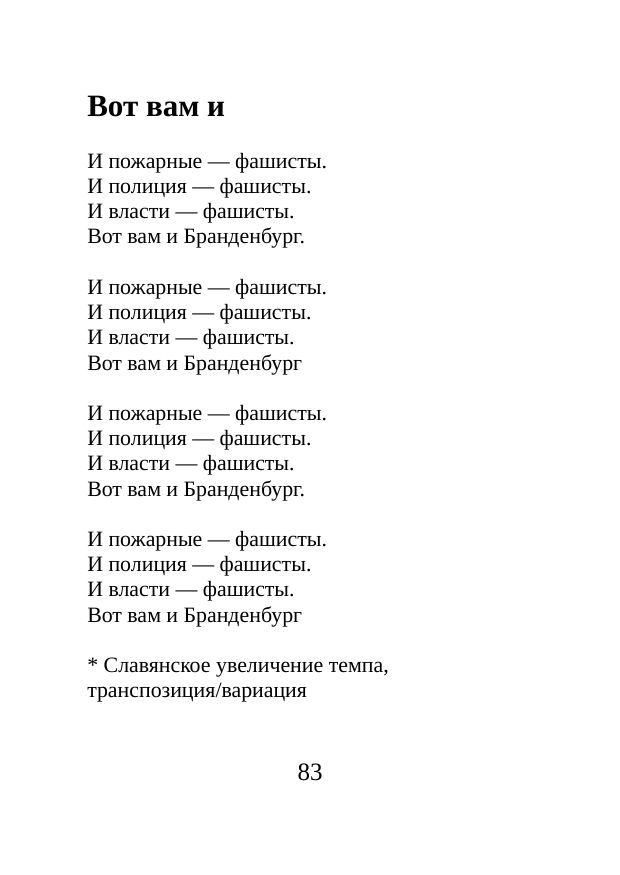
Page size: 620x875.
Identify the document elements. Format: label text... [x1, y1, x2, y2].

text И власти — фашисты. [87, 576, 532, 602]
text И пожарные — фашисты. [87, 274, 532, 299]
text И пожарные — фашисты. [87, 526, 532, 551]
text Вот вам и Бранденбург [87, 349, 532, 375]
text И пожарные — фашисты. [87, 148, 532, 173]
text И полиция — фашисты. [87, 425, 532, 450]
text И власти — фашисты. [87, 324, 532, 349]
text И полиция — фашисты. [87, 299, 532, 324]
text И пожарные — фашисты. [87, 400, 532, 425]
text * Славянское увеличение темпа, транспозиция/вариация [87, 652, 532, 702]
text Вот вам и [87, 87, 532, 123]
text И полиция — фашисты. [87, 173, 532, 198]
text Вот вам и Бранденбург [87, 602, 532, 627]
text И власти — фашисты. [87, 450, 532, 476]
text Вот вам и Бранденбург. [87, 223, 532, 249]
text Вот вам и Бранденбург. [87, 476, 532, 501]
text И власти — фашисты. [87, 198, 532, 223]
text И полиция — фашисты. [87, 551, 532, 576]
